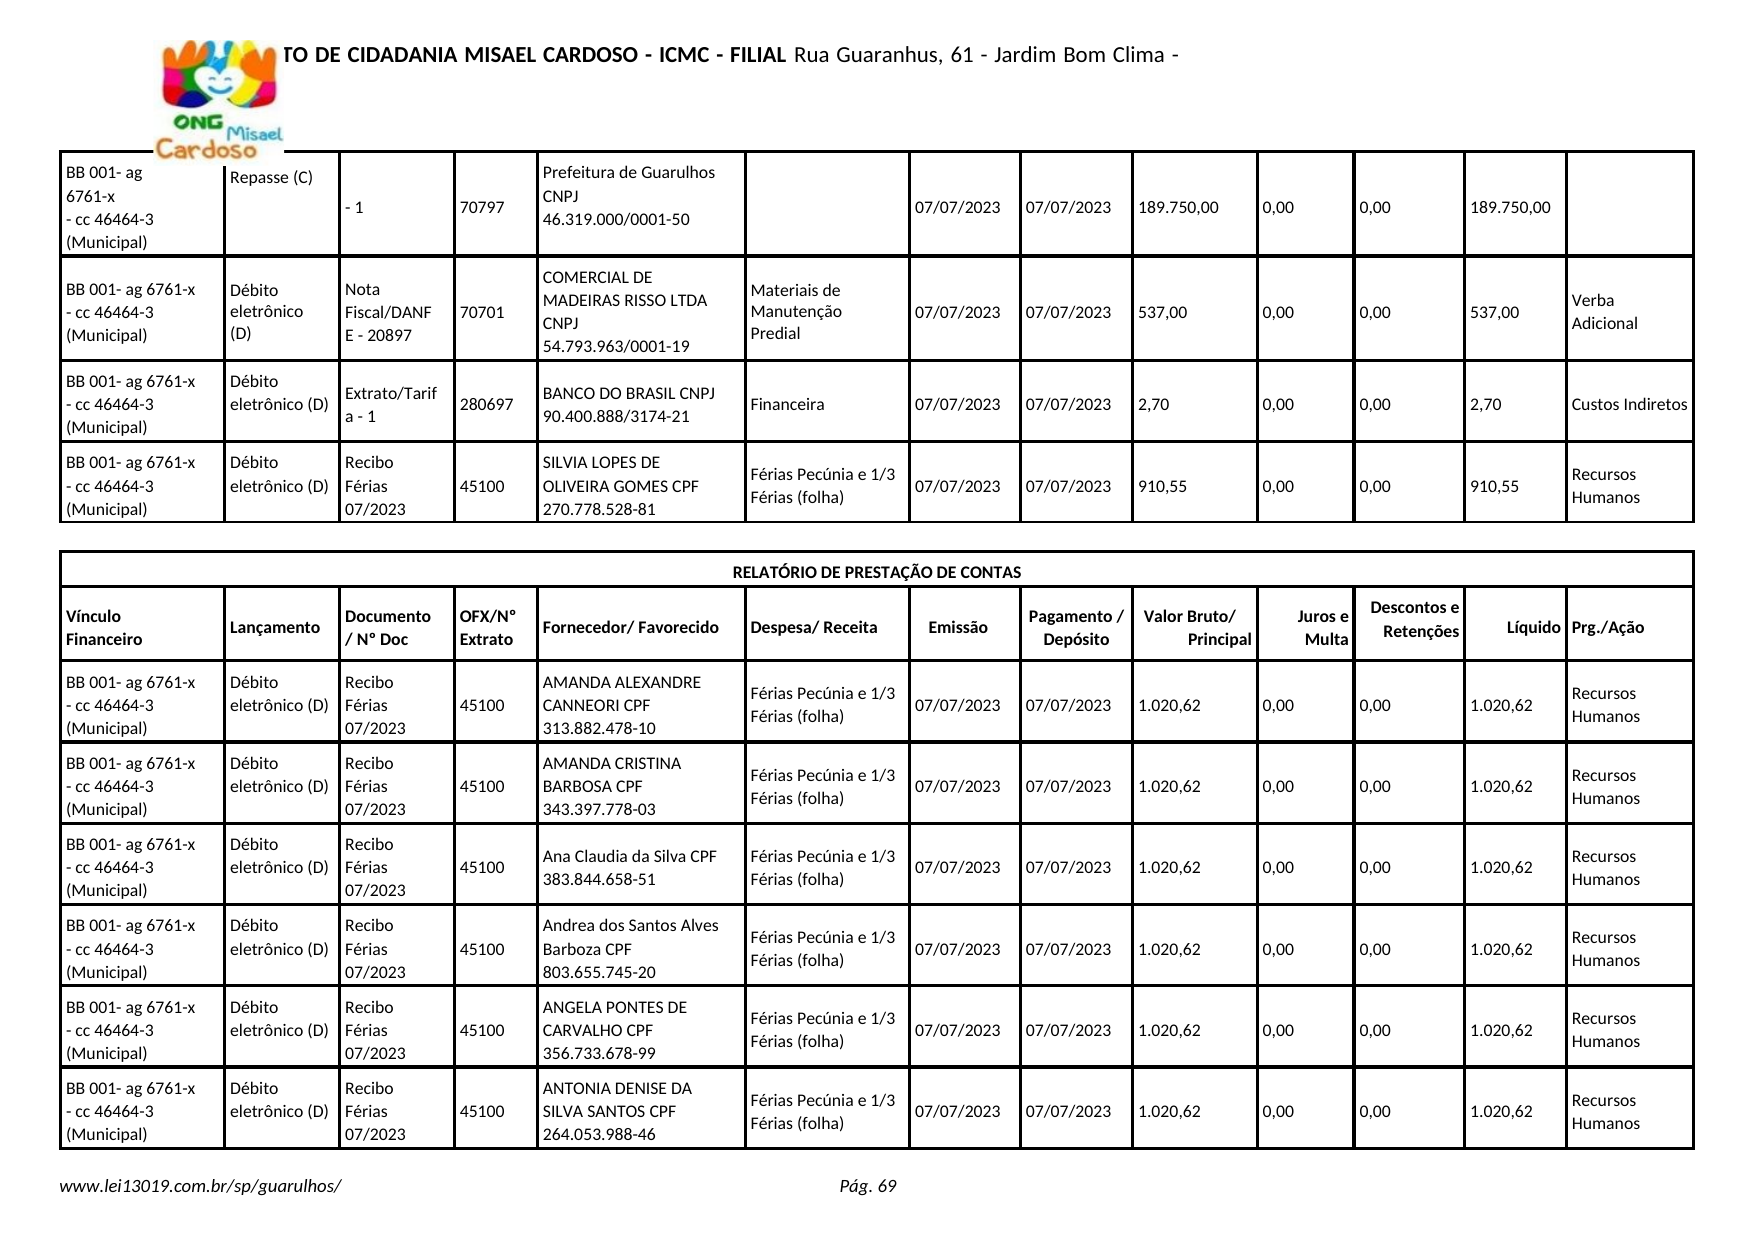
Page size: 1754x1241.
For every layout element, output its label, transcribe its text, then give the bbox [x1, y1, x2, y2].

table_cell Repasse (C) [226, 153, 338, 254]
table_cell OFX/Nº Extrato [456, 588, 536, 659]
table_cell Recibo Férias 07/2023 [341, 1069, 453, 1147]
table_cell 07/07/2023 [911, 1069, 1019, 1147]
table_cell 537,00 [1466, 258, 1565, 359]
table_cell SILVIA LOPES DE OLIVEIRA GOMES CPF 270.778.528-81 [539, 443, 744, 521]
table_cell Férias Pecúnia e 1/3 Férias (folha) [747, 1069, 908, 1147]
table_cell 07/07/2023 [1022, 443, 1131, 521]
table_cell Débito eletrônico (D) [226, 987, 338, 1065]
table_cell 07/07/2023 [911, 662, 1019, 740]
table_cell 70797 [456, 153, 536, 254]
table_cell BB 001- ag 6761-x - cc 46464-3 (Municipal) [62, 443, 223, 521]
table_cell 07/07/2023 [911, 906, 1019, 984]
table_cell BB 001- ag 6761-x - cc 46464-3 (Municipal) [62, 258, 223, 359]
table_cell BB 001- ag 6761-x - cc 46464-3 (Municipal) [62, 1069, 223, 1147]
table_cell Financeira [747, 362, 908, 440]
table_cell 1.020,62 [1134, 906, 1256, 984]
table_cell 07/07/2023 [1022, 362, 1131, 440]
table_header RELATÓRIO DE PRESTAÇÃO DE CONTAS [62, 553, 1692, 585]
table_cell Verba Adicional [1568, 258, 1692, 359]
table_cell [1568, 153, 1692, 254]
table_cell 0,00 [1356, 906, 1463, 984]
table_cell Líquido [1466, 588, 1565, 659]
table_cell Juros e Multa [1259, 588, 1352, 659]
table_cell 70701 [456, 258, 536, 359]
table_cell ANTONIA DENISE DA SILVA SANTOS CPF 264.053.988-46 [539, 1069, 744, 1147]
table_cell 45100 [456, 906, 536, 984]
table_cell 0,00 [1259, 662, 1352, 740]
table_cell Férias Pecúnia e 1/3 Férias (folha) [747, 987, 908, 1065]
table_cell Recibo Férias 07/2023 [341, 906, 453, 984]
table_cell Férias Pecúnia e 1/3 Férias (folha) [747, 906, 908, 984]
table_cell 0,00 [1356, 1069, 1463, 1147]
table_cell Custos Indiretos [1568, 362, 1692, 440]
table_cell Prg./Ação [1568, 588, 1692, 659]
table_cell 07/07/2023 [1022, 744, 1131, 822]
table_cell 1.020,62 [1466, 744, 1565, 822]
table_cell Lançamento [226, 588, 338, 659]
table_cell Descontos e Retenções [1356, 588, 1463, 659]
table_cell 07/07/2023 [1022, 153, 1131, 254]
table_cell 0,00 [1356, 153, 1463, 254]
table_cell 0,00 [1259, 1069, 1352, 1147]
table_cell 07/07/2023 [911, 443, 1019, 521]
table_cell BB 001- ag 6761-x - cc 46464-3 (Municipal) [62, 987, 223, 1065]
table_cell 45100 [456, 1069, 536, 1147]
table_cell Débito eletrônico (D) [226, 662, 338, 740]
table_cell BB 001- ag 6761-x - cc 46464-3 (Municipal) [62, 744, 223, 822]
table_cell Valor Bruto/ Principal [1134, 588, 1256, 659]
table_cell Recibo Férias 07/2023 [341, 744, 453, 822]
table_cell 280697 [456, 362, 536, 440]
table_cell COMERCIAL DE MADEIRAS RISSO LTDA CNPJ 54.793.963/0001-19 [539, 258, 744, 359]
table_cell ANGELA PONTES DE CARVALHO CPF 356.733.678-99 [539, 987, 744, 1065]
table_cell 0,00 [1356, 443, 1463, 521]
table_cell 910,55 [1134, 443, 1256, 521]
table_cell Fornecedor/ Favorecido [539, 588, 744, 659]
table_cell 07/07/2023 [1022, 987, 1131, 1065]
table_cell 0,00 [1259, 153, 1352, 254]
table_cell 0,00 [1259, 362, 1352, 440]
table_cell 0,00 [1259, 987, 1352, 1065]
table_cell Férias Pecúnia e 1/3 Férias (folha) [747, 662, 908, 740]
table_cell AMANDA CRISTINA BARBOSA CPF 343.397.778-03 [539, 744, 744, 822]
table_cell Recursos Humanos [1568, 906, 1692, 984]
table_cell 07/07/2023 [911, 258, 1019, 359]
table_cell 1.020,62 [1466, 906, 1565, 984]
table_cell 07/07/2023 [911, 987, 1019, 1065]
table_cell 07/07/2023 [1022, 662, 1131, 740]
table_cell 45100 [456, 744, 536, 822]
table_cell Vínculo Financeiro [62, 588, 223, 659]
table_cell 45100 [456, 987, 536, 1065]
table_cell 2,70 [1466, 362, 1565, 440]
table_cell 07/07/2023 [911, 825, 1019, 903]
table_cell Recursos Humanos [1568, 443, 1692, 521]
table_cell 07/07/2023 [1022, 258, 1131, 359]
table_cell Débito eletrônico (D) [226, 258, 338, 359]
table_cell Recursos Humanos [1568, 744, 1692, 822]
table_cell 45100 [456, 825, 536, 903]
table_cell Débito eletrônico (D) [226, 744, 338, 822]
table_cell 2,70 [1134, 362, 1256, 440]
table_cell 07/07/2023 [1022, 1069, 1131, 1147]
table_cell BB 001- ag 6761-x - cc 46464-3 (Municipal) [62, 825, 223, 903]
table_cell 07/07/2023 [911, 362, 1019, 440]
table_cell 0,00 [1259, 443, 1352, 521]
table_cell 07/07/2023 [1022, 906, 1131, 984]
table_cell Recibo Férias 07/2023 [341, 825, 453, 903]
table_cell 0,00 [1356, 987, 1463, 1065]
table_cell Ana Claudia da Silva CPF 383.844.658-51 [539, 825, 744, 903]
table_cell Despesa/ Receita [747, 588, 908, 659]
table_cell Emissão [911, 588, 1019, 659]
table_cell 0,00 [1259, 744, 1352, 822]
table_cell BB 001- ag 6761-x - cc 46464-3 (Municipal) [62, 662, 223, 740]
table_cell BB 001- ag 6761-x - cc 46464-3 (Municipal) [62, 362, 223, 440]
table_cell 0,00 [1356, 258, 1463, 359]
table_cell 910,55 [1466, 443, 1565, 521]
table_cell Férias Pecúnia e 1/3 Férias (folha) [747, 443, 908, 521]
table_cell Prefeitura de Guarulhos CNPJ 46.319.000/0001-50 [539, 153, 744, 254]
table_cell BB 001- ag 6761-x - cc 46464-3 (Municipal) [62, 906, 223, 984]
table_cell BANCO DO BRASIL CNPJ 90.400.888/3174-21 [539, 362, 744, 440]
table_cell Recursos Humanos [1568, 825, 1692, 903]
table_cell 0,00 [1356, 825, 1463, 903]
table_cell Recursos Humanos [1568, 1069, 1692, 1147]
table_cell Andrea dos Santos Alves Barboza CPF 803.655.745-20 [539, 906, 744, 984]
table_cell AMANDA ALEXANDRE CANNEORI CPF 313.882.478-10 [539, 662, 744, 740]
table_cell 1.020,62 [1134, 662, 1256, 740]
table_cell 0,00 [1356, 362, 1463, 440]
table_cell 07/07/2023 [911, 153, 1019, 254]
table_cell 0,00 [1259, 906, 1352, 984]
table_cell 1.020,62 [1134, 744, 1256, 822]
table_cell Férias Pecúnia e 1/3 Férias (folha) [747, 825, 908, 903]
table_cell 0,00 [1259, 825, 1352, 903]
table_cell Extrato/Tarif a - 1 [341, 362, 453, 440]
table_cell 189.750,00 [1134, 153, 1256, 254]
table_cell 45100 [456, 662, 536, 740]
table_cell Débito eletrônico (D) [226, 906, 338, 984]
table_cell 1.020,62 [1466, 662, 1565, 740]
table_cell Recursos Humanos [1568, 662, 1692, 740]
table_cell Débito eletrônico (D) [226, 443, 338, 521]
table_cell Débito eletrônico (D) [226, 362, 338, 440]
table_cell Pagamento / Depósito [1022, 588, 1131, 659]
table_cell 07/07/2023 [911, 744, 1019, 822]
table_cell Débito eletrônico (D) [226, 1069, 338, 1147]
table_cell 45100 [456, 443, 536, 521]
table_cell Documento / Nº Doc [341, 588, 453, 659]
table_cell Materiais de Manutenção Predial [747, 258, 908, 359]
table_cell 0,00 [1356, 744, 1463, 822]
table_cell BB 001- ag 6761-x - cc 46464-3 (Municipal) [62, 153, 223, 254]
table_cell 1.020,62 [1466, 825, 1565, 903]
table_cell 189.750,00 [1466, 153, 1565, 254]
table_cell 1.020,62 [1134, 987, 1256, 1065]
table_cell Recibo Férias 07/2023 [341, 987, 453, 1065]
table_cell 1.020,62 [1466, 1069, 1565, 1147]
table_cell 07/07/2023 [1022, 825, 1131, 903]
table_cell Férias Pecúnia e 1/3 Férias (folha) [747, 744, 908, 822]
table_cell Nota Fiscal/DANF E - 20897 [341, 258, 453, 359]
table_cell 1.020,62 [1466, 987, 1565, 1065]
table_cell 0,00 [1356, 662, 1463, 740]
table_cell - 1 [341, 153, 453, 254]
table_cell Recibo Férias 07/2023 [341, 443, 453, 521]
table_cell 1.020,62 [1134, 825, 1256, 903]
table_cell 1.020,62 [1134, 1069, 1256, 1147]
table_cell 537,00 [1134, 258, 1256, 359]
table_cell Débito eletrônico (D) [226, 825, 338, 903]
table_cell Recursos Humanos [1568, 987, 1692, 1065]
table_cell 0,00 [1259, 258, 1352, 359]
table_cell [747, 153, 908, 254]
table_cell Recibo Férias 07/2023 [341, 662, 453, 740]
